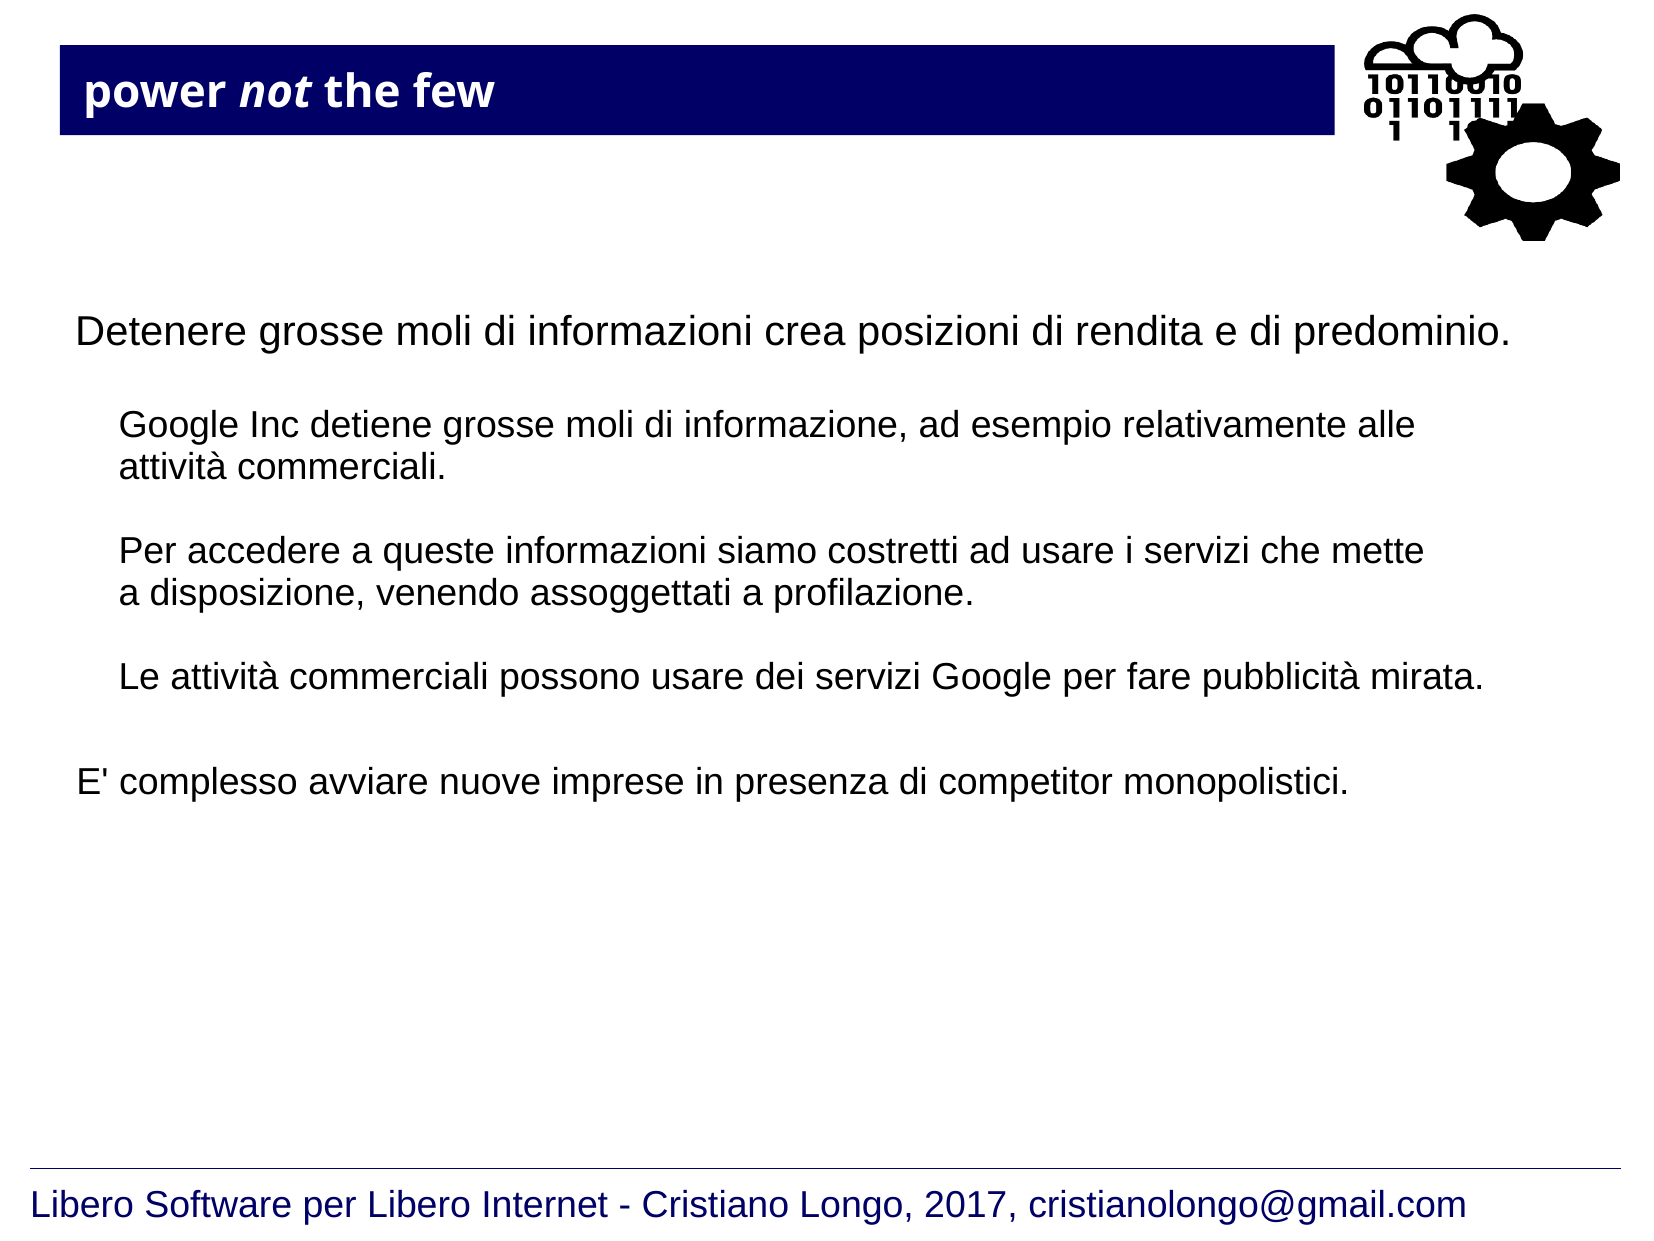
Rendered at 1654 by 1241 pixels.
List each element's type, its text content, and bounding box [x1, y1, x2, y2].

text_box Detenere grosse moli di informazioni crea posizioni di rendita e di predominio. [60, 300, 1546, 402]
list power not the few [59, 45, 1335, 136]
text_box E' complesso avviare nuove imprese in presenza di competitor monopolistici. [61, 753, 1366, 811]
text_box Libero Software per Libero Internet - Cristiano Longo, 2017, cristianolongo@gmail.com [15, 1168, 1653, 1241]
picture [1364, 14, 1620, 241]
text_box Google Inc detiene grosse moli di informazione, ad esempio relativamente alle attività commerciali. Per accedere a queste informazioni siamo costretti ad usare i servizi che mette a disposizione, venendo assoggettati a profilazione. Le attività commerciali possono usare dei servizi Google per fare pubblicità mirata. [103, 396, 1501, 706]
